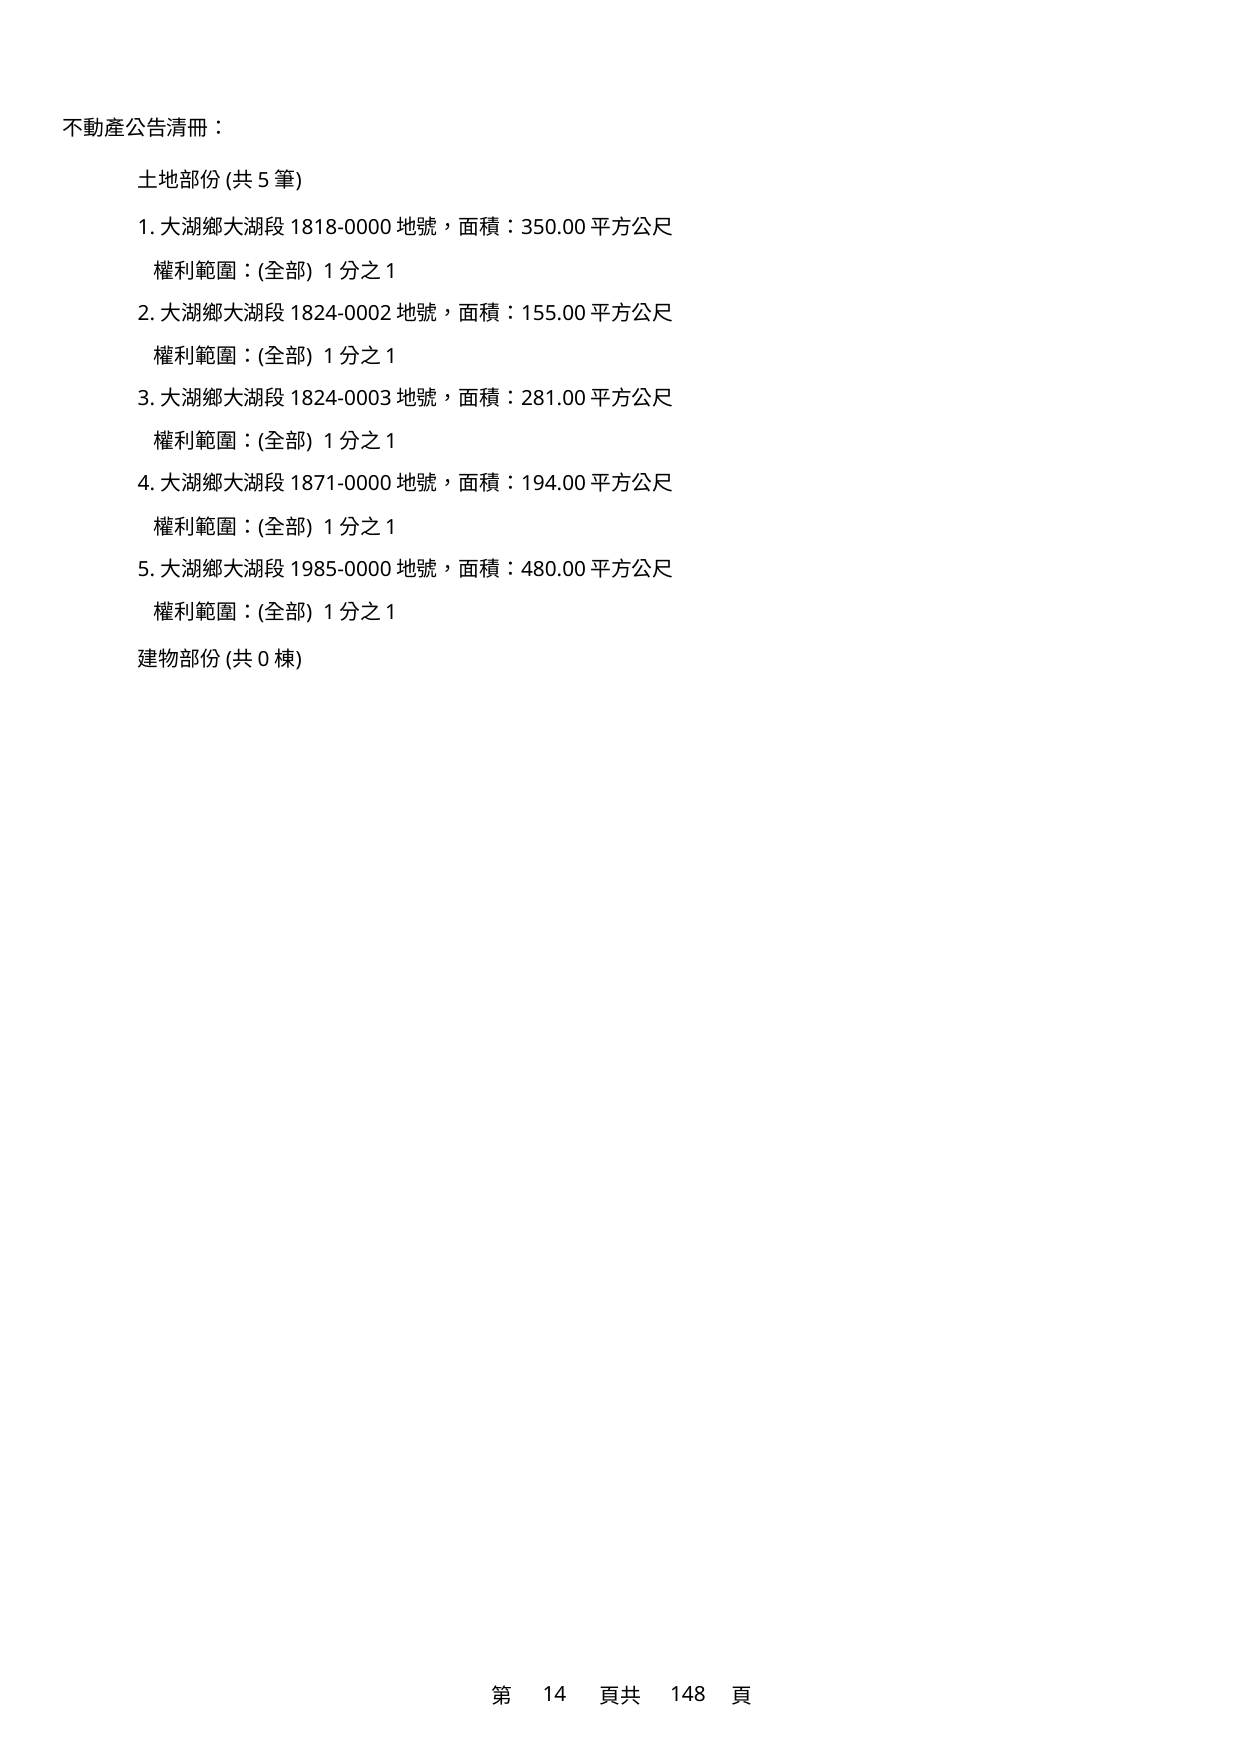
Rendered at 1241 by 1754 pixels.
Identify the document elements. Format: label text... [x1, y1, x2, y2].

text 3. 大湖鄉大湖段1824-0003地號，面積：281.00平方公尺 權利範圍：(全部) 1分之1 [62, 368, 1177, 453]
text 土地部份 (共 5 筆) [62, 150, 1177, 194]
text 14 [523, 1679, 585, 1708]
text 建物部份 (共 0 棟) [62, 629, 1177, 673]
text 2. 大湖鄉大湖段1824-0002地號，面積：155.00平方公尺 權利範圍：(全部) 1分之1 [62, 282, 1177, 368]
text 5. 大湖鄉大湖段1985-0000地號，面積：480.00平方公尺 權利範圍：(全部) 1分之1 [62, 539, 1177, 626]
text 第 [481, 1679, 523, 1709]
text 1. 大湖鄉大湖段1818-0000地號，面積：350.00平方公尺 權利範圍：(全部) 1分之1 [62, 197, 1177, 282]
text 頁共 [585, 1679, 654, 1709]
text 148 [654, 1679, 721, 1708]
text 不動產公告清冊： [62, 98, 1177, 142]
text 4. 大湖鄉大湖段1871-0000地號，面積：194.00平方公尺 權利範圍：(全部) 1分之1 [62, 453, 1177, 539]
text 頁 [721, 1679, 762, 1709]
